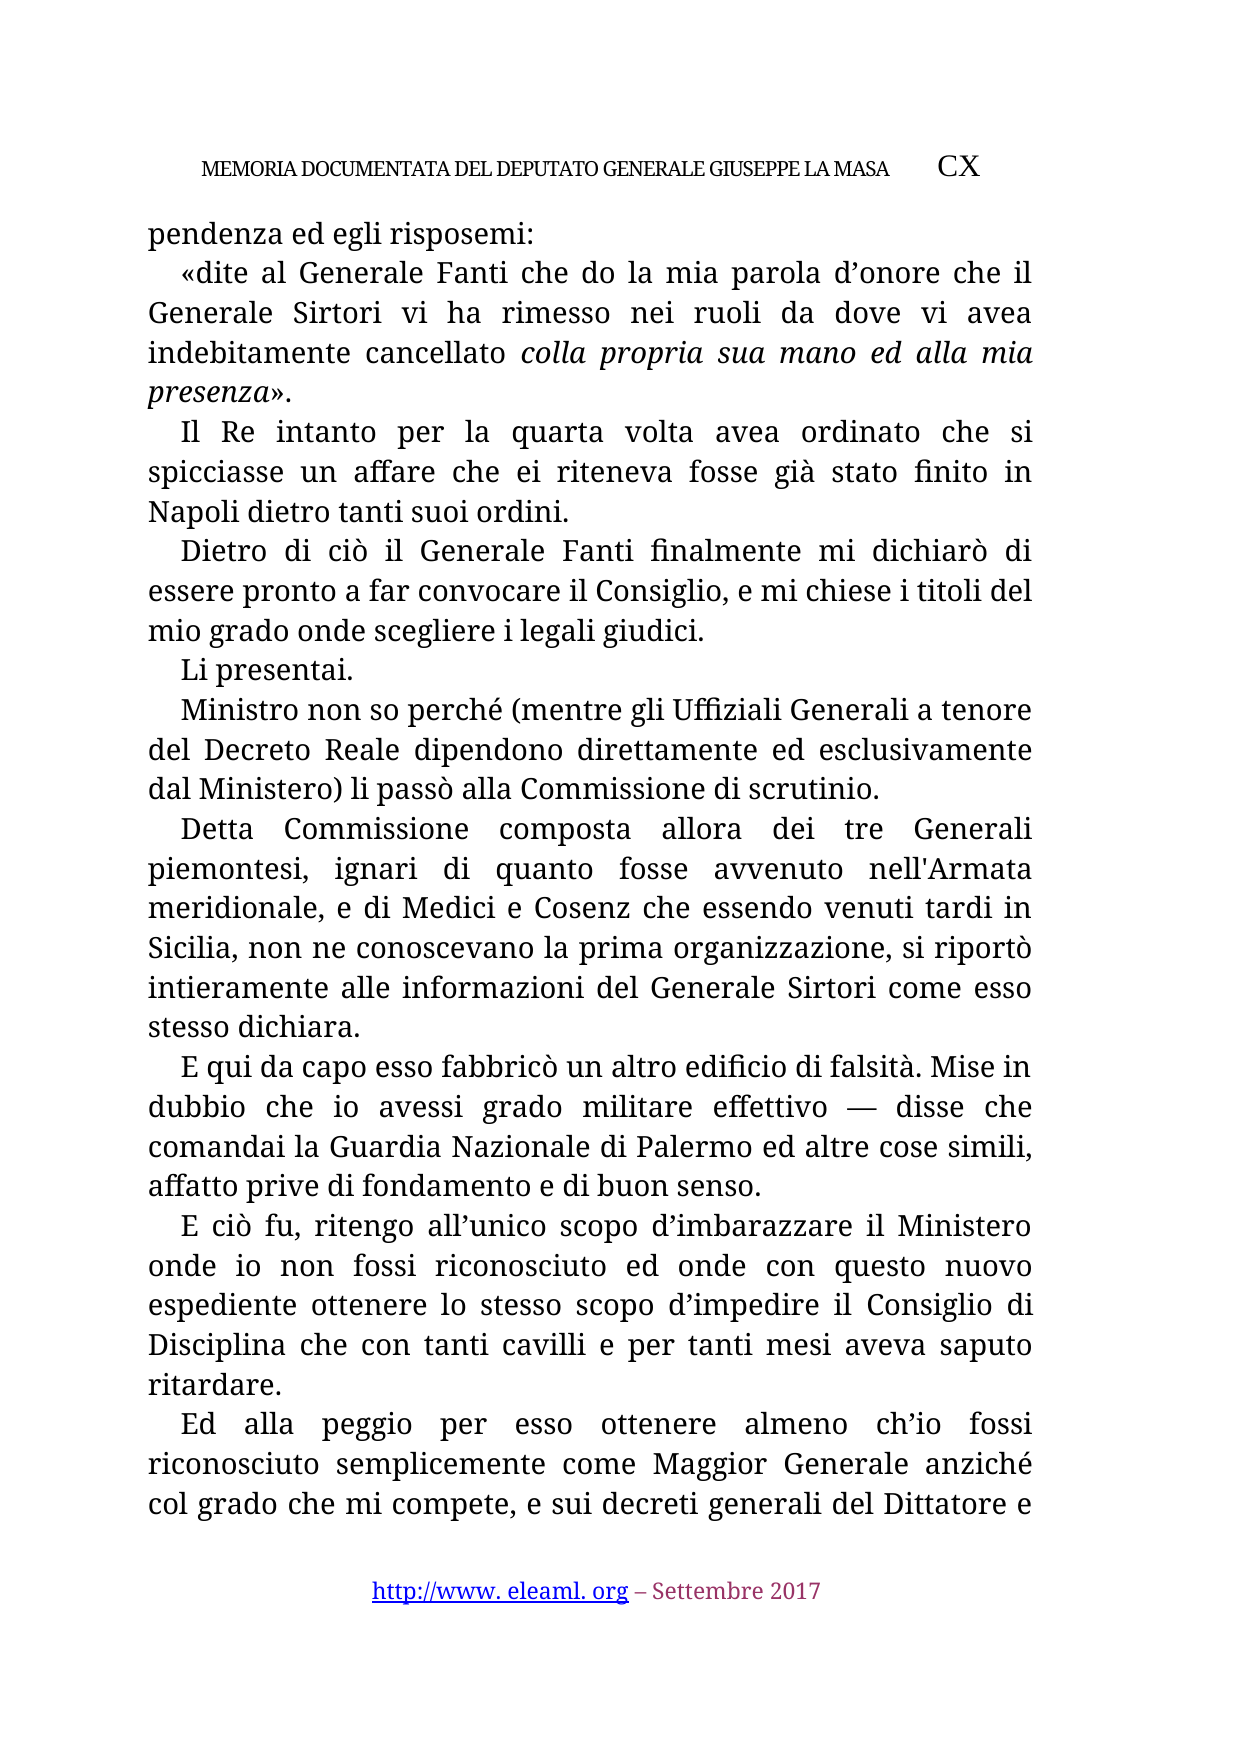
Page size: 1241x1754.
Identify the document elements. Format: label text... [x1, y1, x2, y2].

text Ministro non so perché (mentre gli Uffiziali Generali a tenore del Decreto Reale dipendono direttamente ed esclusivamente dal Ministero) li passò alla Commissione di scrutinio. [148, 689, 1033, 808]
text pendenza ed egli risposemi: [148, 213, 1033, 253]
text Ed alla peggio per esso ottenere almeno ch’io fossi riconosciuto semplicemente come Maggior Generale anziché col grado che mi compete, e sui decreti generali del Dittatore e [148, 1404, 1033, 1523]
text Detta Commissione composta allora dei tre Generali piemontesi, ignari di quanto fosse avvenuto nell'Armata meridionale, e di Medici e Cosenz che essendo venuti tardi in Sicilia, non ne conoscevano la prima organizzazione, si riportò intieramente alle informazioni del Generale Sirtori come esso stesso dichiara. [148, 808, 1033, 1046]
text E qui da capo esso fabbricò un altro edificio di falsità. Mise in dubbio che io avessi grado militare effettivo — disse che comandai la Guardia Nazionale di Palermo ed altre cose simili, affatto prive di fondamento e di buon senso. [148, 1046, 1033, 1205]
text «dite al Generale Fanti che do la mia parola d’onore che il Generale Sirtori vi ha rimesso nei ruoli da dove vi avea indebitamente cancellato colla propria sua mano ed alla mia presenza». [148, 253, 1033, 411]
text E ciò fu, ritengo all’unico scopo d’imbarazzare il Ministero onde io non fossi riconosciuto ed onde con questo nuovo espediente ottenere lo stesso scopo d’impedire il Consiglio di Disciplina che con tanti cavilli e per tanti mesi aveva saputo ritardare. [148, 1205, 1033, 1404]
text Dietro di ciò il Generale Fanti finalmente mi dichiarò di essere pronto a far convocare il Consiglio, e mi chiese i titoli del mio grado onde scegliere i legali giudici. [148, 531, 1033, 649]
text Il Re intanto per la quarta volta avea ordinato che si spicciasse un affare che ei riteneva fosse già stato finito in Napoli dietro tanti suoi ordini. [148, 411, 1033, 531]
text Li presentai. [148, 649, 1033, 689]
